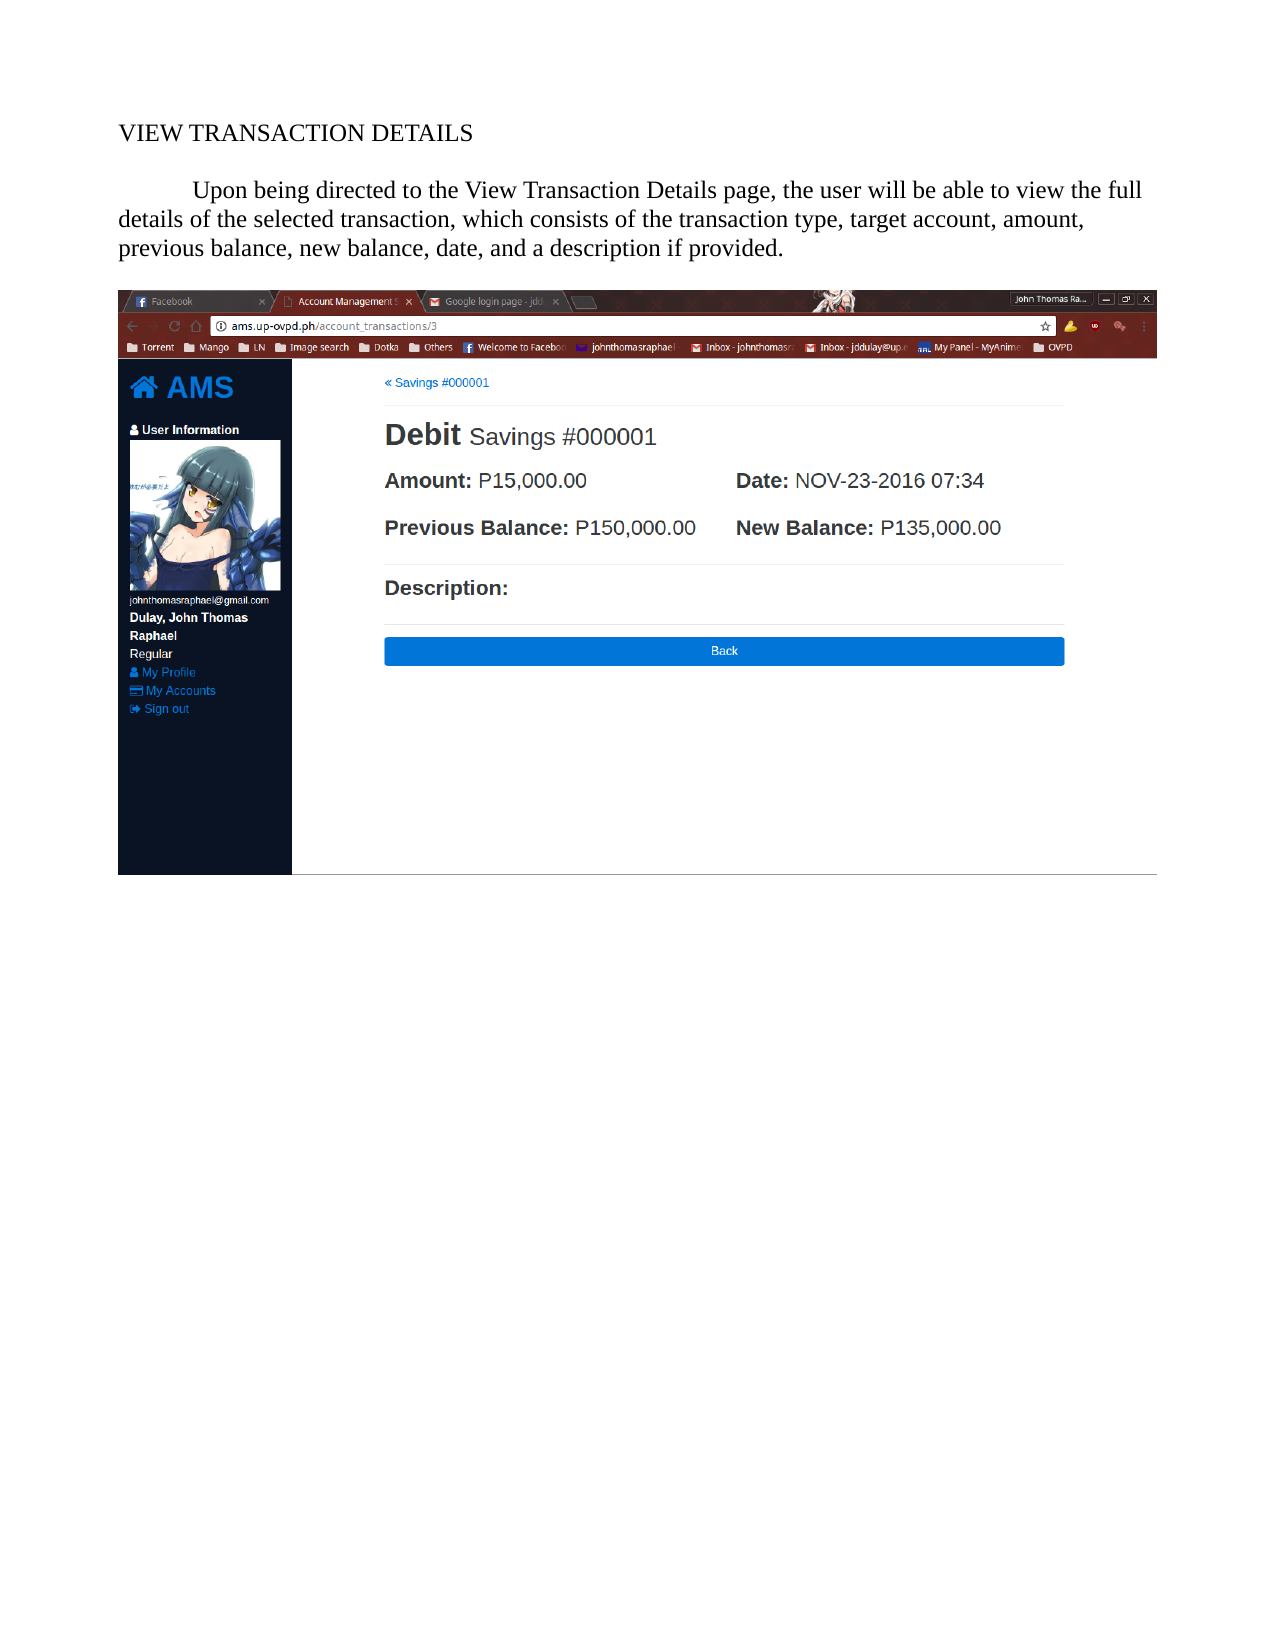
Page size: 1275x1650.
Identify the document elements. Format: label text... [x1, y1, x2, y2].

text Upon being directed to the View Transaction Details page, the user will be able to view the full details of the selected transaction, which consists of the transaction type, target account, amount, previous balance, new balance, date, and a description if provided. [118, 176, 1157, 262]
text VIEW TRANSACTION DETAILS [118, 118, 1157, 147]
picture [118, 290, 1157, 875]
